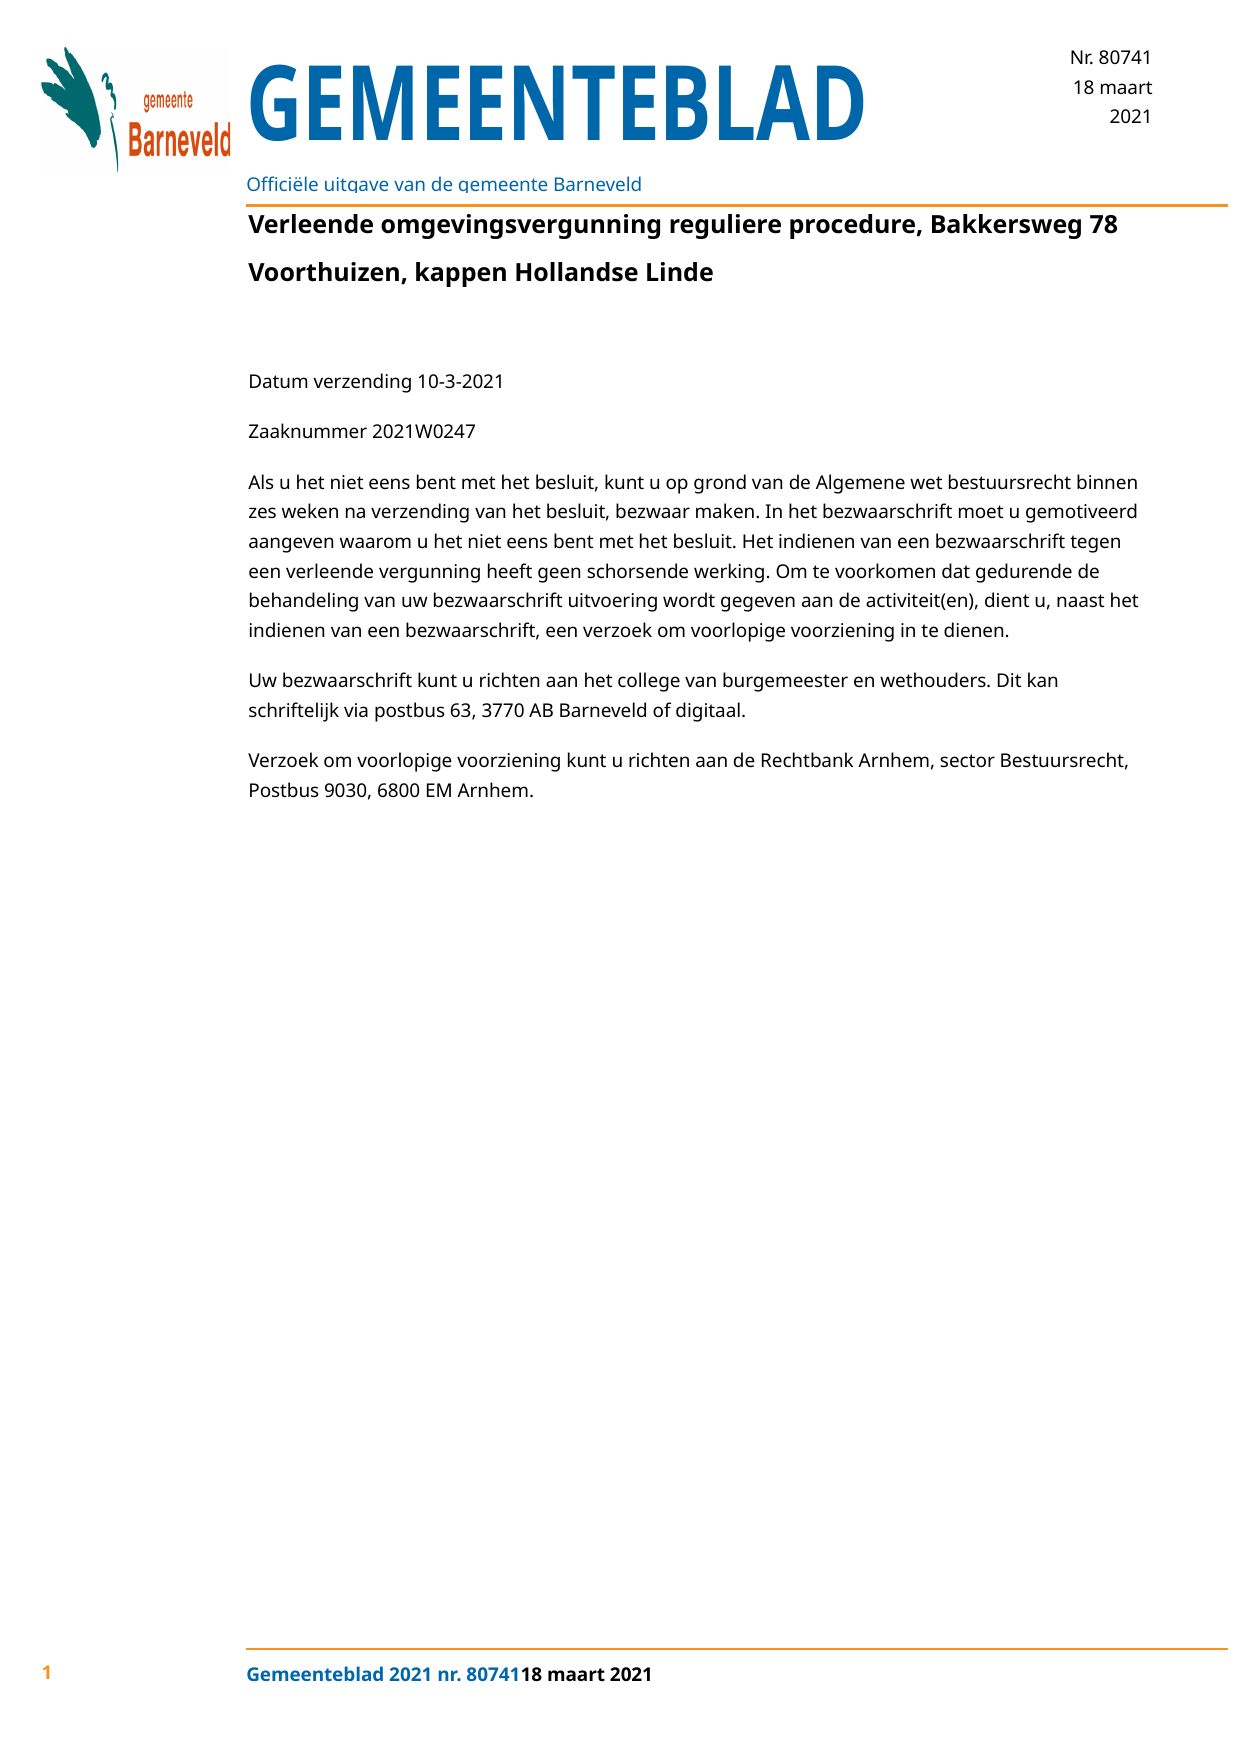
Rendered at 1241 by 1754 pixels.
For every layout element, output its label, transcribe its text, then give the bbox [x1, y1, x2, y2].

text Datum verzending 10-3-2021 [248, 368, 1152, 394]
text Verzoek om voorlopige voorziening kunt u richten aan de Rechtbank Arnhem, sector Bestuursrecht, Postbus 9030, 6800 EM Arnhem. [248, 747, 1152, 803]
text Verleende omgevingsvergunning reguliere procedure, Bakkersweg 78 Voorthuizen, kappen Hollandse Linde [248, 207, 1152, 288]
text Zaaknummer 2021W0247 [248, 419, 1152, 444]
text Uw bezwaarschrift kunt u richten aan het college van burgemeester en wethouders. Dit kan schriftelijk via postbus 63, 3770 AB Barneveld of digitaal. [248, 667, 1152, 723]
text Als u het niet eens bent met het besluit, kunt u op grond van de Algemene wet bestuursrecht binnen zes weken na verzending van het besluit, bezwaar maken. In het bezwaarschrift moet u gemotiveerd aangeven waarom u het niet eens bent met het besluit. Het indienen van een bezwaarschrift tegen een verleende vergunning heeft geen schorsende werking. Om te voorkomen dat gedurende de behandeling van uw bezwaarschrift uitvoering wordt gegeven aan de activiteit(en), dient u, naast het indienen van een bezwaarschrift, een verzoek om voorlopige voorziening in te dienen. [248, 469, 1152, 643]
picture [41, 47, 231, 172]
